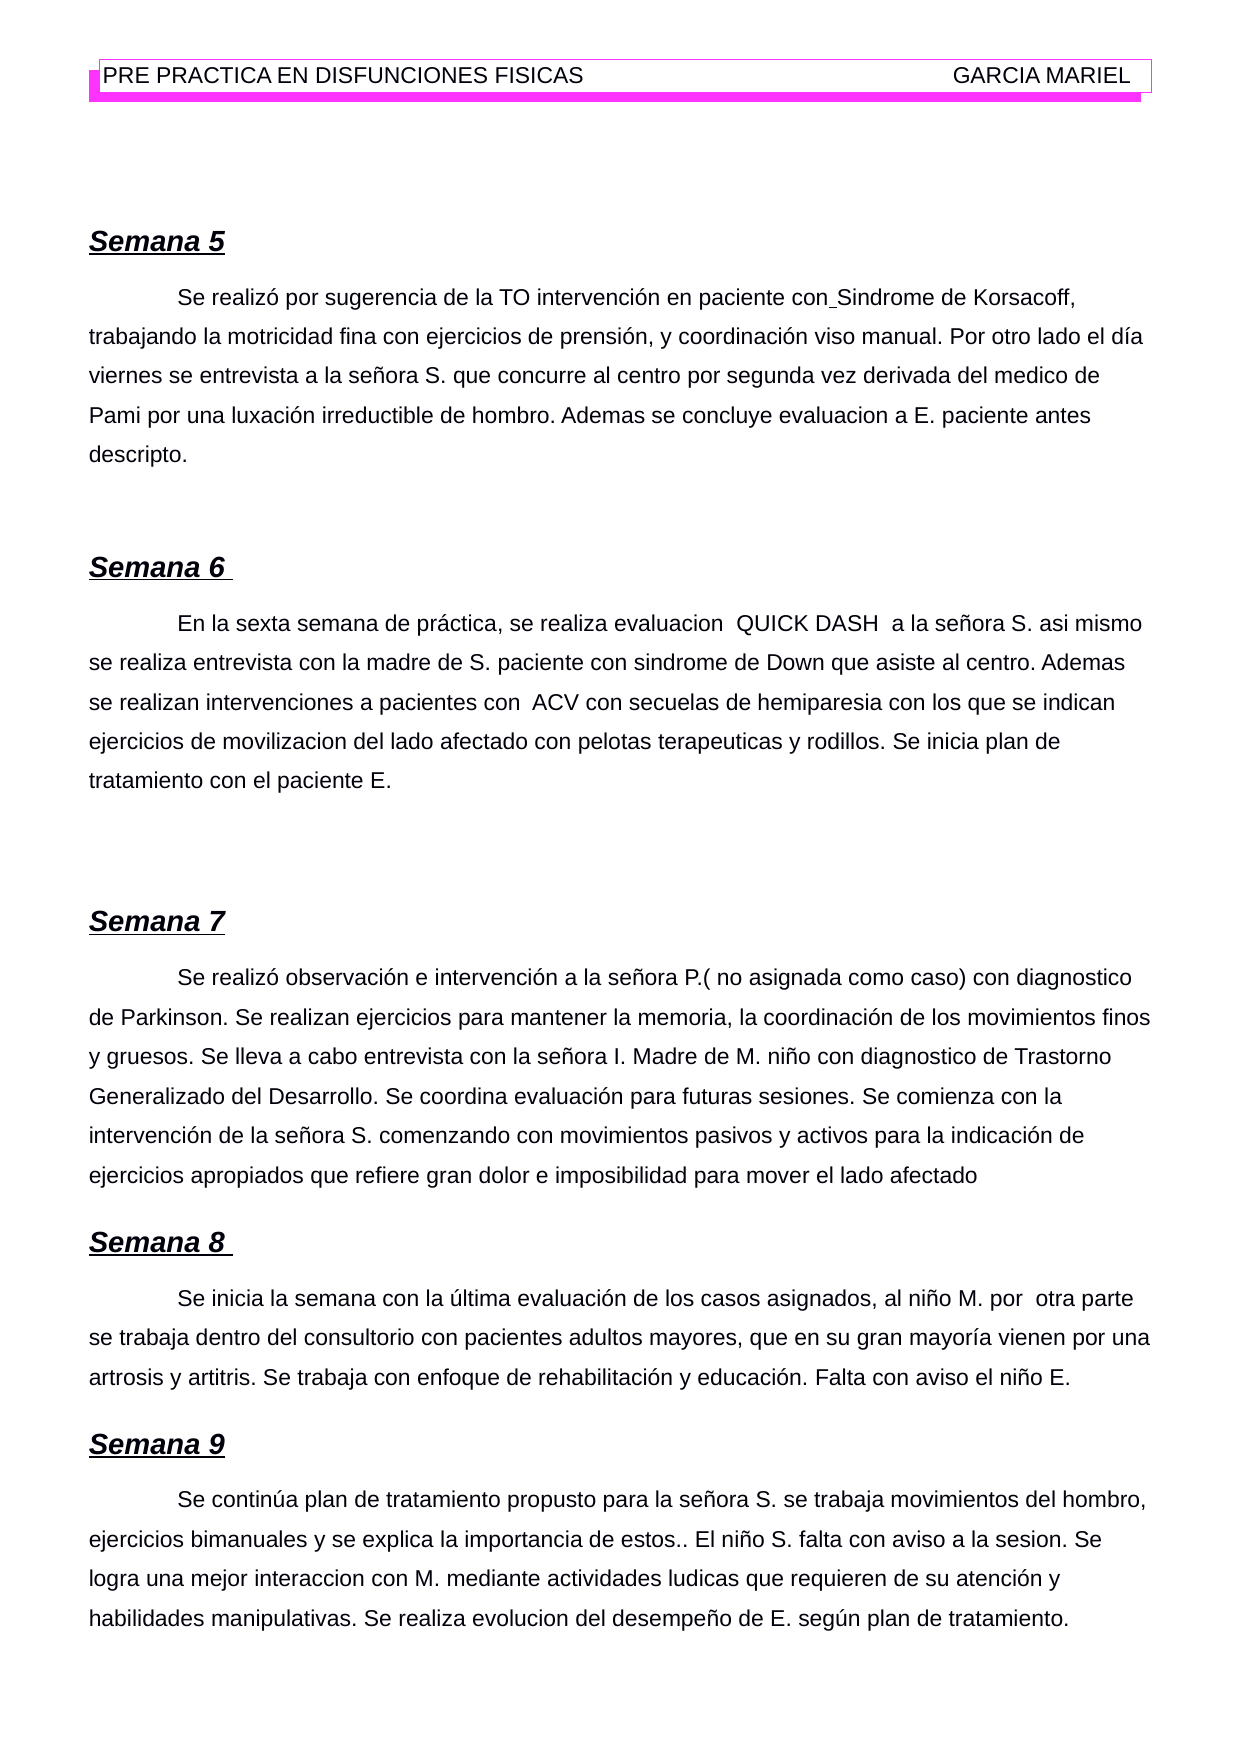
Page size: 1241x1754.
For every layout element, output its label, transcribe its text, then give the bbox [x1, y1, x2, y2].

text En la sexta semana de práctica, se realiza evaluacion QUICK DASH a la señora S. asi mismo se realiza entrevista con la madre de S. paciente con sindrome de Down que asiste al centro. Ademas se realizan intervenciones a pacientes con ACV con secuelas de hemiparesia con los que se indican ejercicios de movilizacion del lado afectado con pelotas terapeuticas y rodillos. Se inicia plan de tratamiento con el paciente E. [88, 609, 1152, 794]
text Se inicia la semana con la última evaluación de los casos asignados, al niño M. por otra parte se trabaja dentro del consultorio con pacientes adultos mayores, que en su gran mayoría vienen por una artrosis y artitris. Se trabaja con enfoque de rehabilitación y educación. Falta con aviso el niño E. [88, 1284, 1152, 1390]
text Se realizó por sugerencia de la TO intervención en paciente con Sindrome de Korsacoff, trabajando la motricidad fina con ejercicios de prensión, y coordinación viso manual. Por otro lado el día viernes se entrevista a la señora S. que concurre al centro por segunda vez derivada del medico de Pami por una luxación irreductible de hombro. Ademas se concluye evaluacion a E. paciente antes descripto. [88, 283, 1152, 468]
text Semana 9 [88, 1427, 1152, 1460]
text Semana 5 [88, 224, 1152, 257]
text Se continúa plan de tratamiento propusto para la señora S. se trabaja movimientos del hombro, ejercicios bimanuales y se explica la importancia de estos.. El niño S. falta con aviso a la sesion. Se logra una mejor interaccion con M. mediante actividades ludicas que requieren de su atención y habilidades manipulativas. Se realiza evolucion del desempeño de E. según plan de tratamiento. [88, 1486, 1152, 1631]
text Se realizó observación e intervención a la señora P.( no asignada como caso) con diagnostico de Parkinson. Se realizan ejercicios para mantener la memoria, la coordinación de los movimientos finos y gruesos. Se lleva a cabo entrevista con la señora I. Madre de M. niño con diagnostico de Trastorno Generalizado del Desarrollo. Se coordina evaluación para futuras sesiones. Se comienza con la intervención de la señora S. comenzando con movimientos pasivos y activos para la indicación de ejercicios apropiados que refiere gran dolor e imposibilidad para mover el lado afectado [88, 964, 1152, 1188]
text Semana 8 [88, 1225, 1152, 1258]
text Semana 6 [88, 550, 1152, 583]
text Semana 7 [88, 904, 1152, 938]
